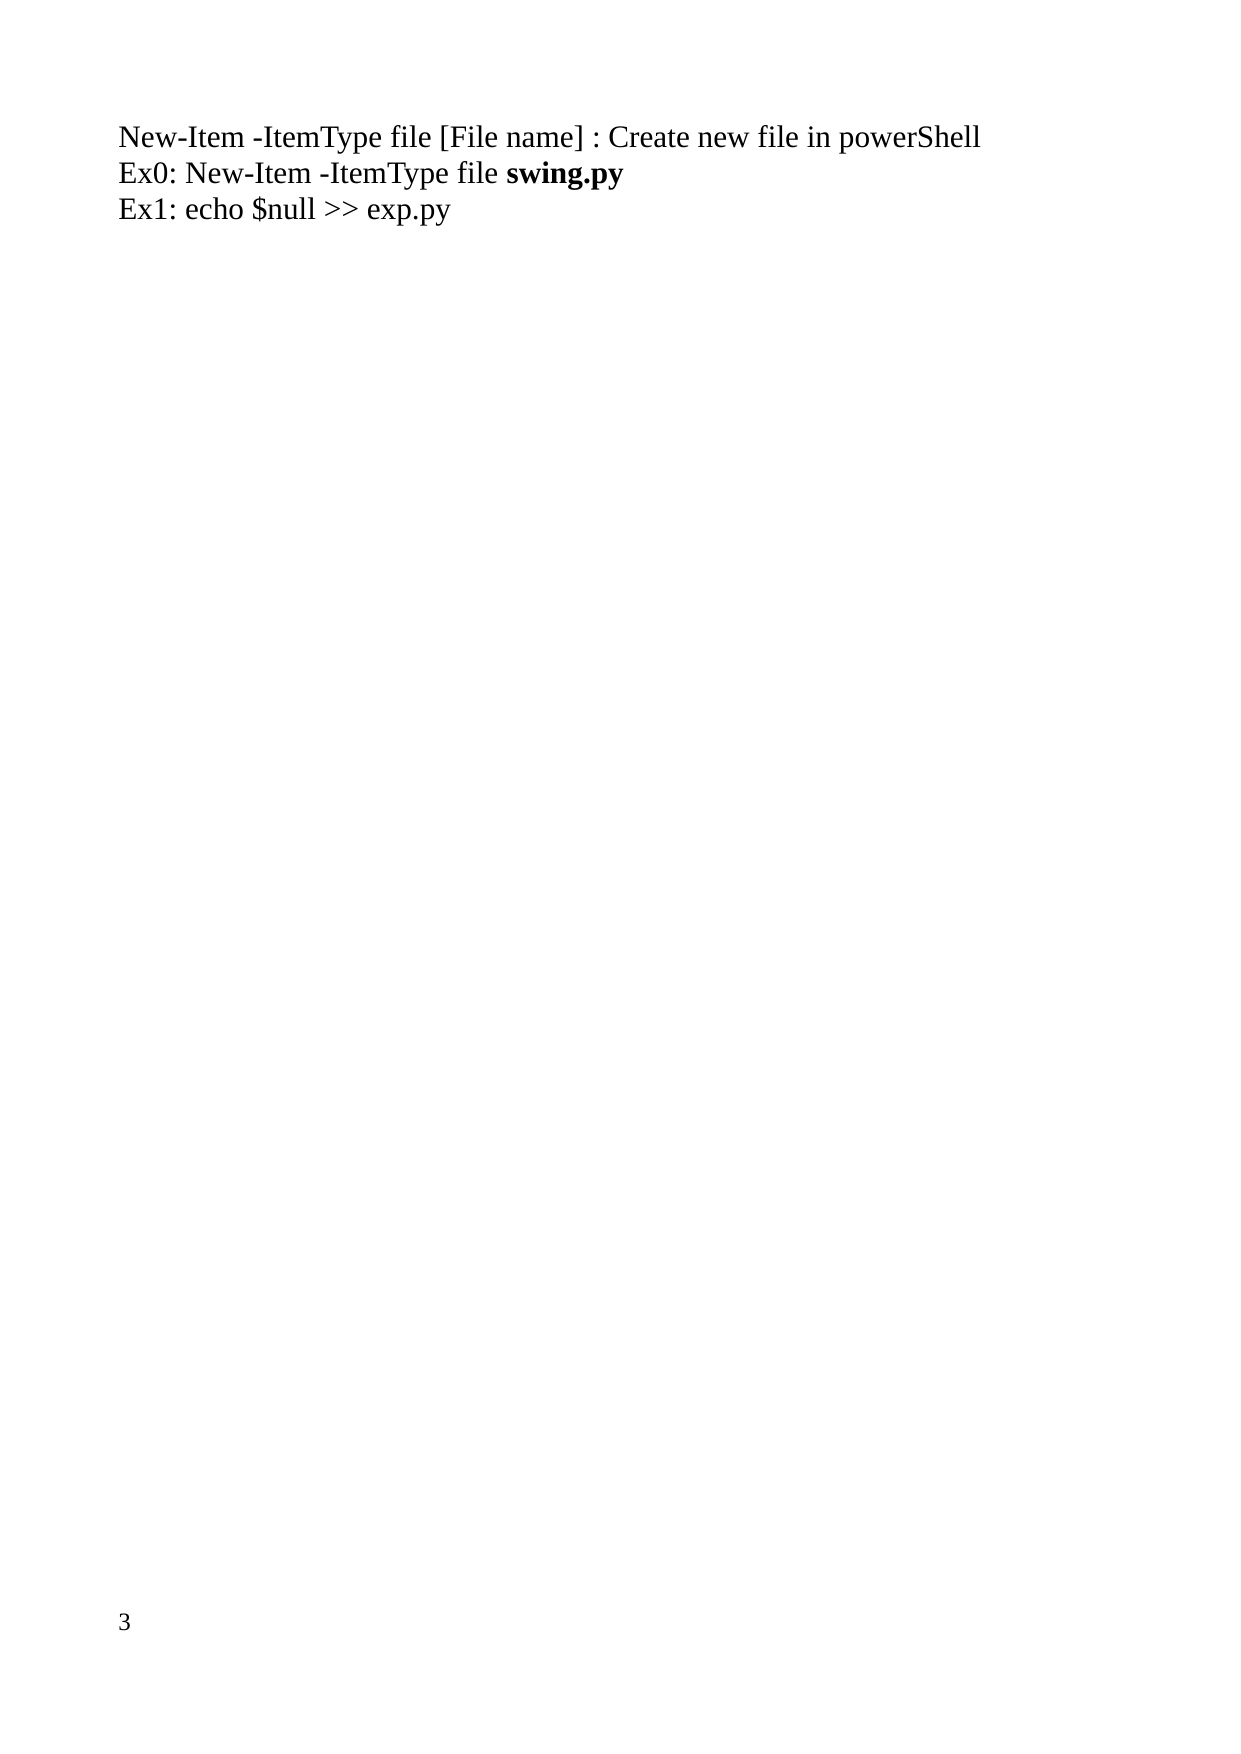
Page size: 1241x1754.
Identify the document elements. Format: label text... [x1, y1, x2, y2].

text Ex1: echo $null >> exp.py [118, 190, 1122, 226]
text Ex0: New-Item -ItemType file swing.py [118, 154, 1122, 190]
text New-Item -ItemType file [File name] : Create new file in powerShell [118, 118, 1122, 154]
